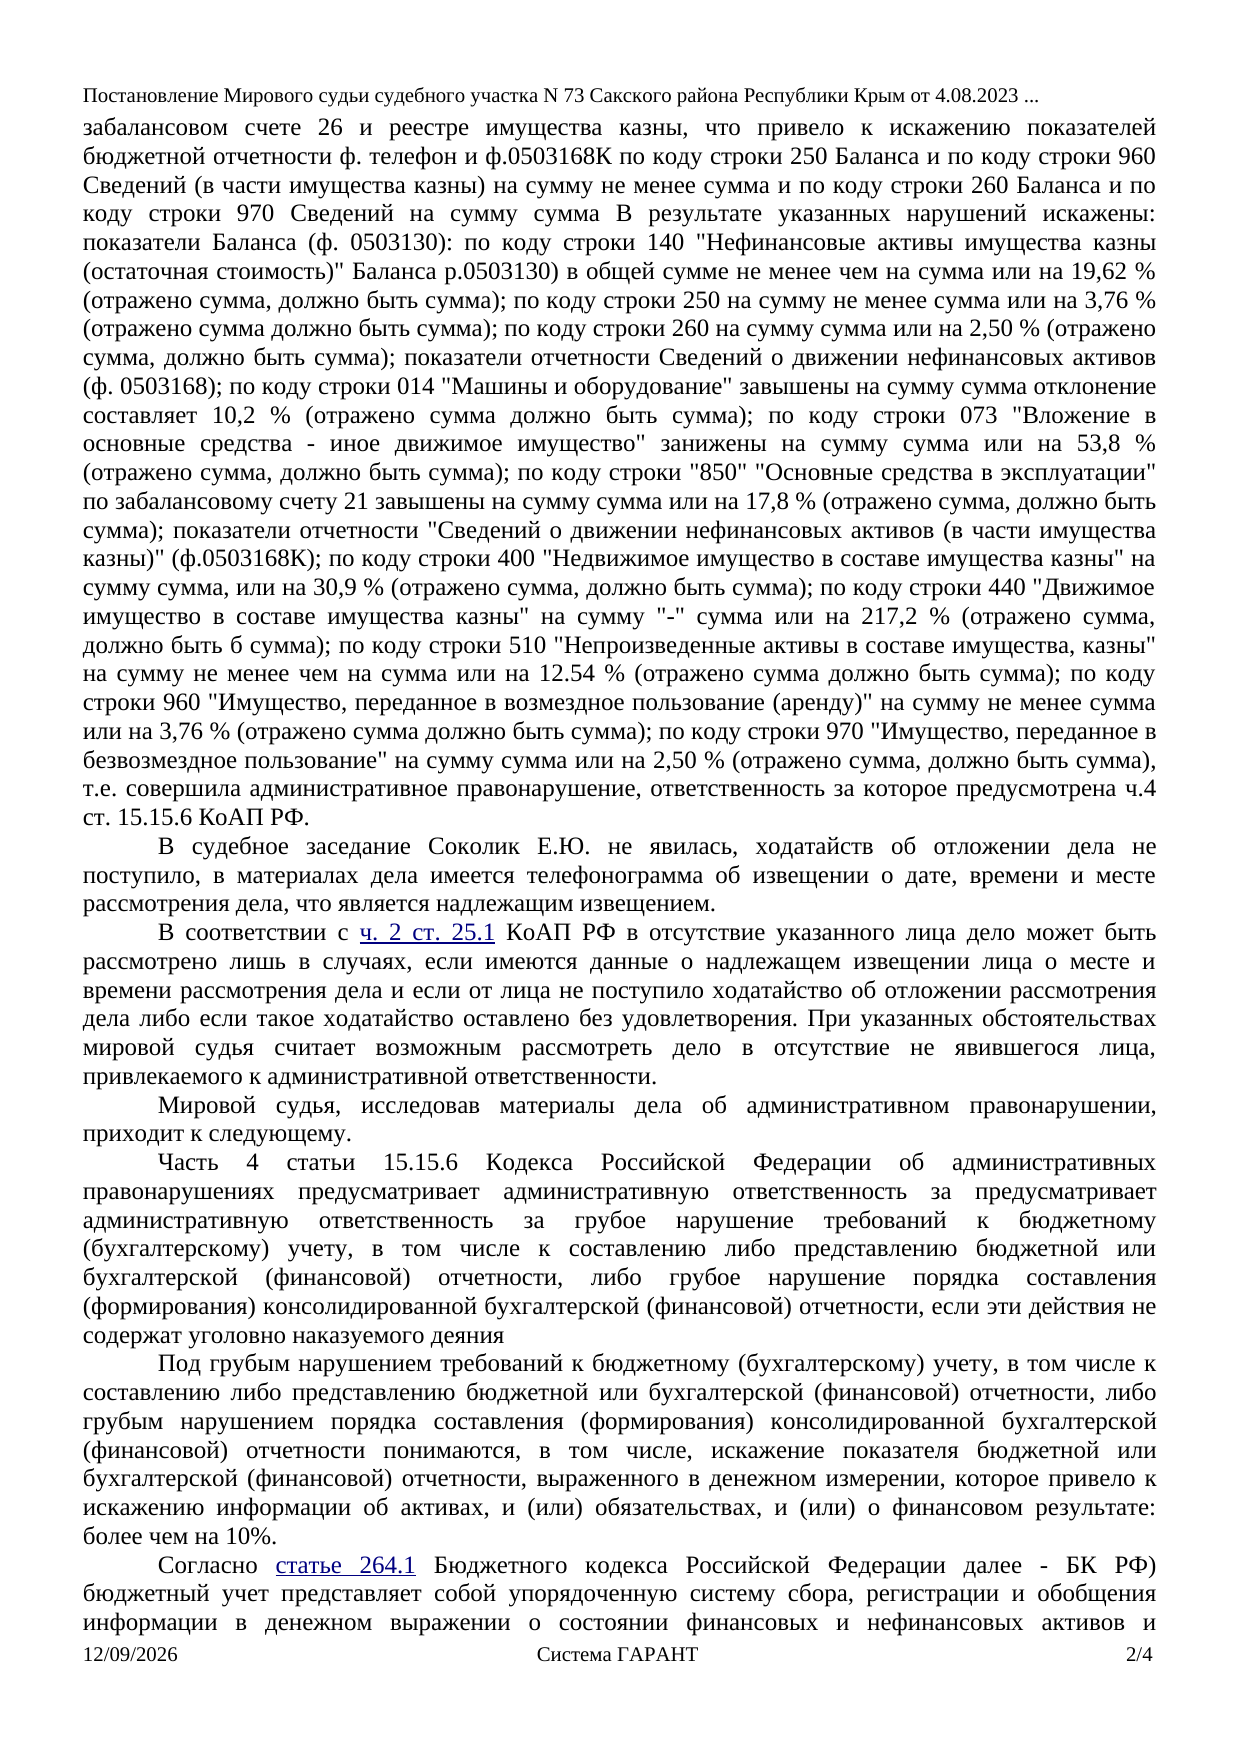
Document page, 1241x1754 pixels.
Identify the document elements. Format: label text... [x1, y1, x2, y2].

text Под грубым нарушением требований к бюджетному (бухгалтерскому) учету, в том числе к составлению либо представлению бюджетной или бухгалтерской (финансовой) отчетности, либо грубым нарушением порядка составления (формирования) консолидированной бухгалтерской (финансовой) отчетности понимаются, в том числе, искажение показателя бюджетной или бухгалтерской (финансовой) отчетности, выраженного в денежном измерении, которое привело к искажению информации об активах, и (или) обязательствах, и (или) о финансовом результате: более чем на 10%. [83, 1348, 1157, 1550]
text Часть 4 статьи 15.15.6 Кодекса Российской Федерации об административных правонарушениях предусматривает административную ответственность за предусматривает административную ответственность за грубое нарушение требований к бюджетному (бухгалтерскому) учету, в том числе к составлению либо представлению бюджетной или бухгалтерской (финансовой) отчетности, либо грубое нарушение порядка составления (формирования) консолидированной бухгалтерской (финансовой) отчетности, если эти действия не содержат уголовно наказуемого деяния [83, 1147, 1157, 1348]
text забалансовом счете 26 и реестре имущества казны, что привело к искажению показателей бюджетной отчетности ф. телефон и ф.0503168К по коду строки 250 Баланса и по коду строки 960 Сведений (в части имущества казны) на сумму не менее сумма и по коду строки 260 Баланса и по коду строки 970 Сведений на сумму сумма В результате указанных нарушений искажены: показатели Баланса (ф. 0503130): по коду строки 140 "Нефинансовые активы имущества казны (остаточная стоимость)" Баланса р.0503130) в общей сумме не менее чем на сумма или на 19,62 % (отражено сумма, должно быть сумма); по коду строки 250 на сумму не менее сумма или на 3,76 % (отражено сумма должно быть сумма); по коду строки 260 на сумму сумма или на 2,50 % (отражено сумма, должно быть сумма); показатели отчетности Сведений о движении нефинансовых активов (ф. 0503168); по коду строки 014 "Машины и оборудование" завышены на сумму сумма отклонение составляет 10,2 % (отражено сумма должно быть сумма); по коду строки 073 "Вложение в основные средства - иное движимое имущество" занижены на сумму сумма или на 53,8 % (отражено сумма, должно быть сумма); по коду строки "850" "Основные средства в эксплуатации" по забалансовому счету 21 завышены на сумму сумма или на 17,8 % (отражено сумма, должно быть сумма); показатели отчетности "Сведений о движении нефинансовых активов (в части имущества казны)" (ф.0503168К); по коду строки 400 "Недвижимое имущество в составе имущества казны" на сумму сумма, или на 30,9 % (отражено сумма, должно быть сумма); по коду строки 440 "Движимое имущество в составе имущества казны" на сумму "-" сумма или на 217,2 % (отражено сумма, должно быть б сумма); по коду строки 510 "Непроизведенные активы в составе имущества, казны" на сумму не менее чем на сумма или на 12.54 % (отражено сумма должно быть сумма); по коду строки 960 "Имущество, переданное в возмездное пользование (аренду)" на сумму не менее сумма или на 3,76 % (отражено сумма должно быть сумма); по коду строки 970 "Имущество, переданное в безвозмездное пользование" на сумму сумма или на 2,50 % (отражено сумма, должно быть сумма), т.е. совершила административное правонарушение, ответственность за которое предусмотрена ч.4 ст. 15.15.6 КоАП РФ. [83, 112, 1157, 831]
text Согласно статье 264.1 Бюджетного кодекса Российской Федерации далее - БК РФ) бюджетный учет представляет собой упорядоченную систему сбора, регистрации и обобщения информации в денежном выражении о состоянии финансовых и нефинансовых активов и [83, 1550, 1157, 1636]
text Мировой судья, исследовав материалы дела об административном правонарушении, приходит к следующему. [83, 1090, 1157, 1147]
text В судебное заседание Соколик Е.Ю. не явилась, ходатайств об отложении дела не поступило, в материалах дела имеется телефонограмма об извещении о дате, времени и месте рассмотрения дела, что является надлежащим извещением. [83, 831, 1157, 917]
text В соответствии с ч. 2 ст. 25.1 КоАП РФ в отсутствие указанного лица дело может быть рассмотрено лишь в случаях, если имеются данные о надлежащем извещении лица о месте и времени рассмотрения дела и если от лица не поступило ходатайство об отложении рассмотрения дела либо если такое ходатайство оставлено без удовлетворения. При указанных обстоятельствах мировой судья считает возможным рассмотреть дело в отсутствие не явившегося лица, привлекаемого к административной ответственности. [83, 917, 1157, 1090]
